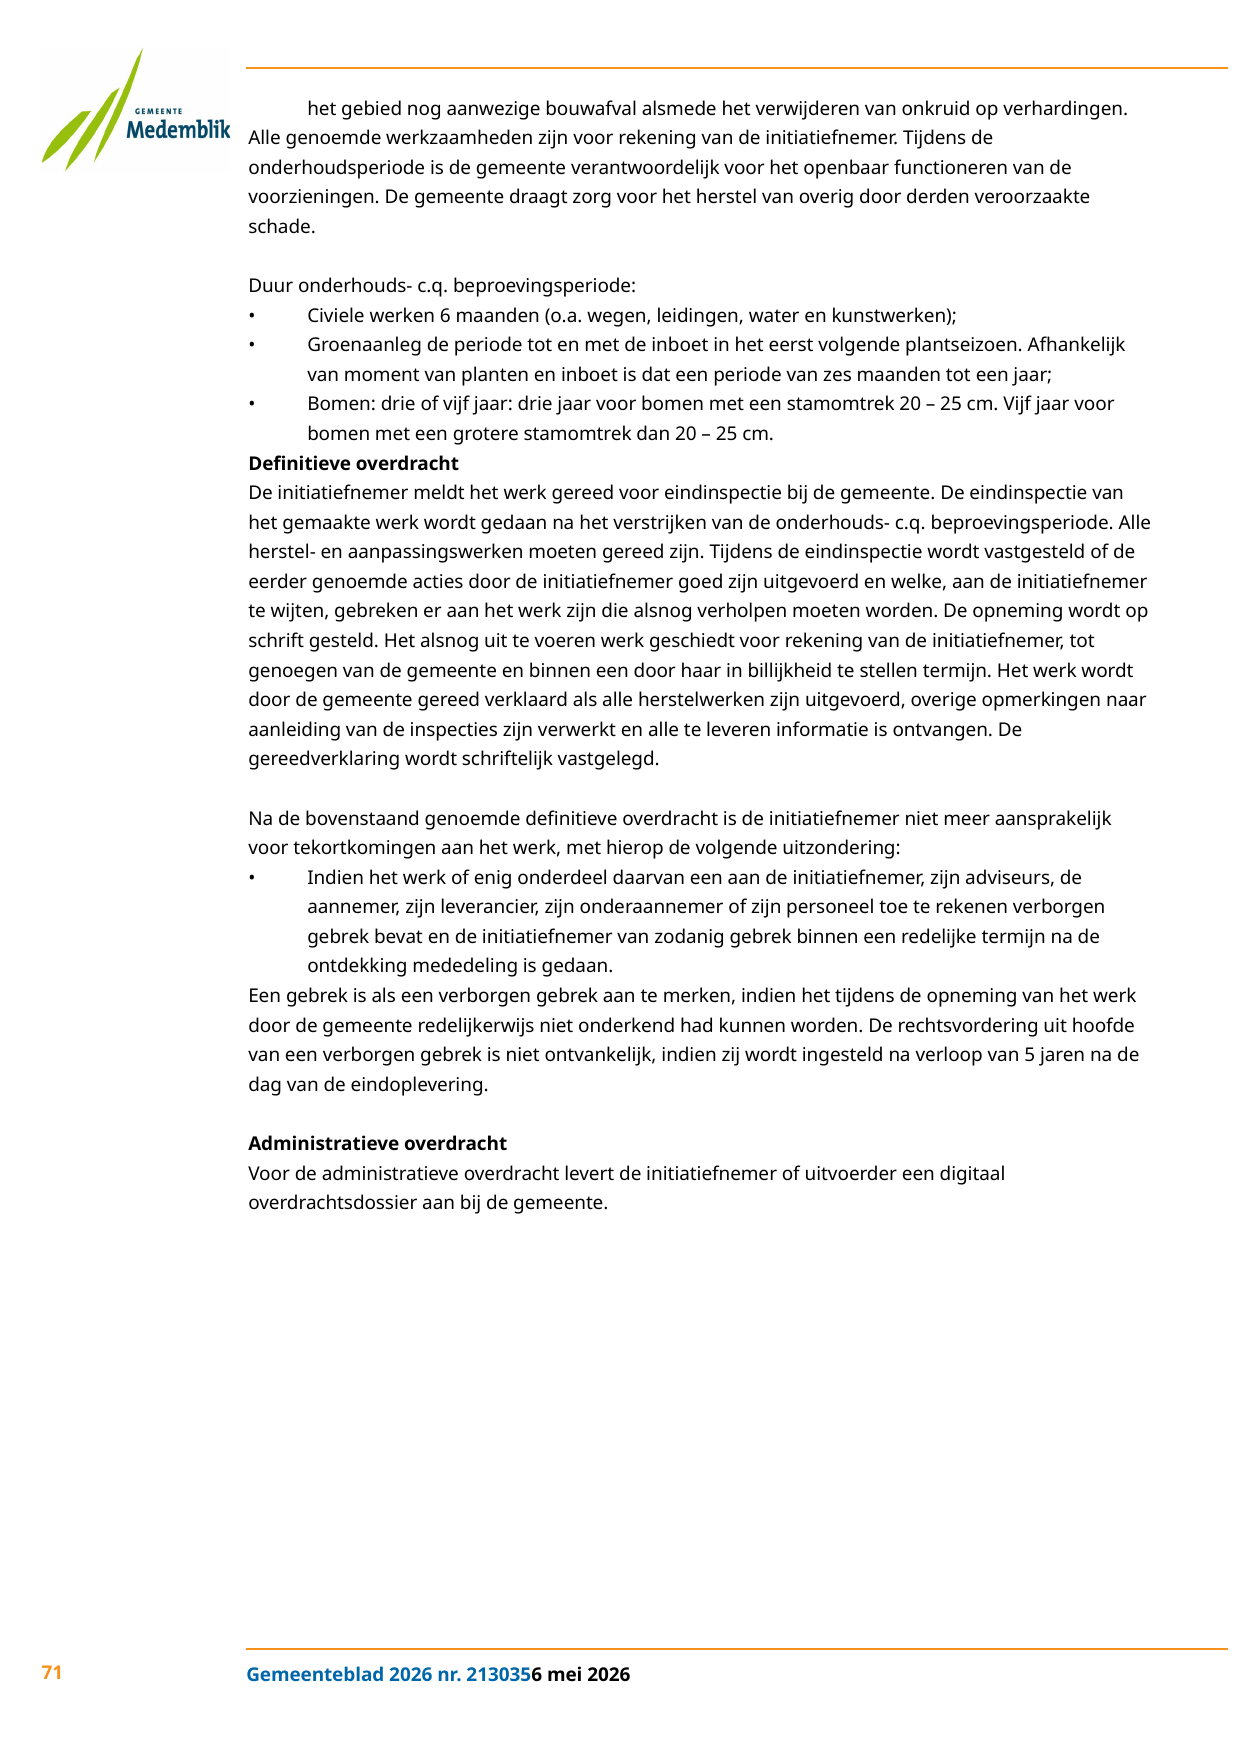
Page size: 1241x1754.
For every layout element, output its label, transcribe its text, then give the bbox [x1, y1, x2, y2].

list Bomen: drie of vijf jaar: drie jaar voor bomen met een stamomtrek 20 – 25 cm. Vijf jaar voor bomen met een grotere stamomtrek dan 20 – 25 cm. [248, 391, 1152, 446]
text Definitieve overdracht [248, 450, 1152, 476]
list Indien het werk of enig onderdeel daarvan een aan de initiatiefnemer, zijn adviseurs, de aannemer, zijn leverancier, zijn onderaannemer of zijn personeel toe te rekenen verborgen gebrek bevat en de initiatiefnemer van zodanig gebrek binnen een redelijke termijn na de ontdekking mededeling is gedaan. [248, 864, 1152, 978]
list Groenaanleg de periode tot en met de inboet in het eerst volgende plantseizoen. Afhankelijk van moment van planten en inboet is dat een periode van zes maanden tot een jaar; [248, 331, 1152, 387]
text Na de bovenstaand genoemde definitieve overdracht is de initiatiefnemer niet meer aansprakelijk voor tekortkomingen aan het werk, met hierop de volgende uitzondering: [248, 805, 1152, 860]
text Een gebrek is als een verborgen gebrek aan te merken, indien het tijdens de opneming van het werk door de gemeente redelijkerwijs niet onderkend had kunnen worden. De rechtsvordering uit hoofde van een verborgen gebrek is niet ontvankelijk, indien zij wordt ingesteld na verloop van 5 jaren na de dag van de eindoplevering. [248, 982, 1152, 1097]
text Voor de administratieve overdracht levert de initiatiefnemer of uitvoerder een digitaal overdrachtsdossier aan bij de gemeente. [248, 1160, 1152, 1215]
text De initiatiefnemer meldt het werk gereed voor eindinspectie bij de gemeente. De eindinspectie van het gemaakte werk wordt gedaan na het verstrijken van de onderhouds- c.q. beproevingsperiode. Alle herstel- en aanpassingswerken moeten gereed zijn. Tijdens de eindinspectie wordt vastgesteld of de eerder genoemde acties door de initiatiefnemer goed zijn uitgevoerd en welke, aan de initiatiefnemer te wijten, gebreken er aan het werk zijn die alsnog verholpen moeten worden. De opneming wordt op schrift gesteld. Het alsnog uit te voeren werk geschiedt voor rekening van de initiatiefnemer, tot genoegen van de gemeente en binnen een door haar in billijkheid te stellen termijn. Het werk wordt door de gemeente gereed verklaard als alle herstelwerken zijn uitgevoerd, overige opmerkingen naar aanleiding van de inspecties zijn verwerkt en alle te leveren informatie is ontvangen. De gereedverklaring wordt schriftelijk vastgelegd. [248, 479, 1152, 771]
list het gebied nog aanwezige bouwafval alsmede het verwijderen van onkruid op verhardingen. [248, 95, 1152, 121]
text Alle genoemde werkzaamheden zijn voor rekening van de initiatiefnemer. Tijdens de onderhoudsperiode is de gemeente verantwoordelijk voor het openbaar functioneren van de voorzieningen. De gemeente draagt zorg voor het herstel van overig door derden veroorzaakte schade. [248, 124, 1152, 239]
list Civiele werken 6 maanden (o.a. wegen, leidingen, water en kunstwerken); [248, 302, 1152, 328]
text Duur onderhouds- c.q. beproevingsperiode: [248, 272, 1152, 298]
picture [41, 47, 231, 172]
text Administratieve overdracht [248, 1130, 1152, 1156]
